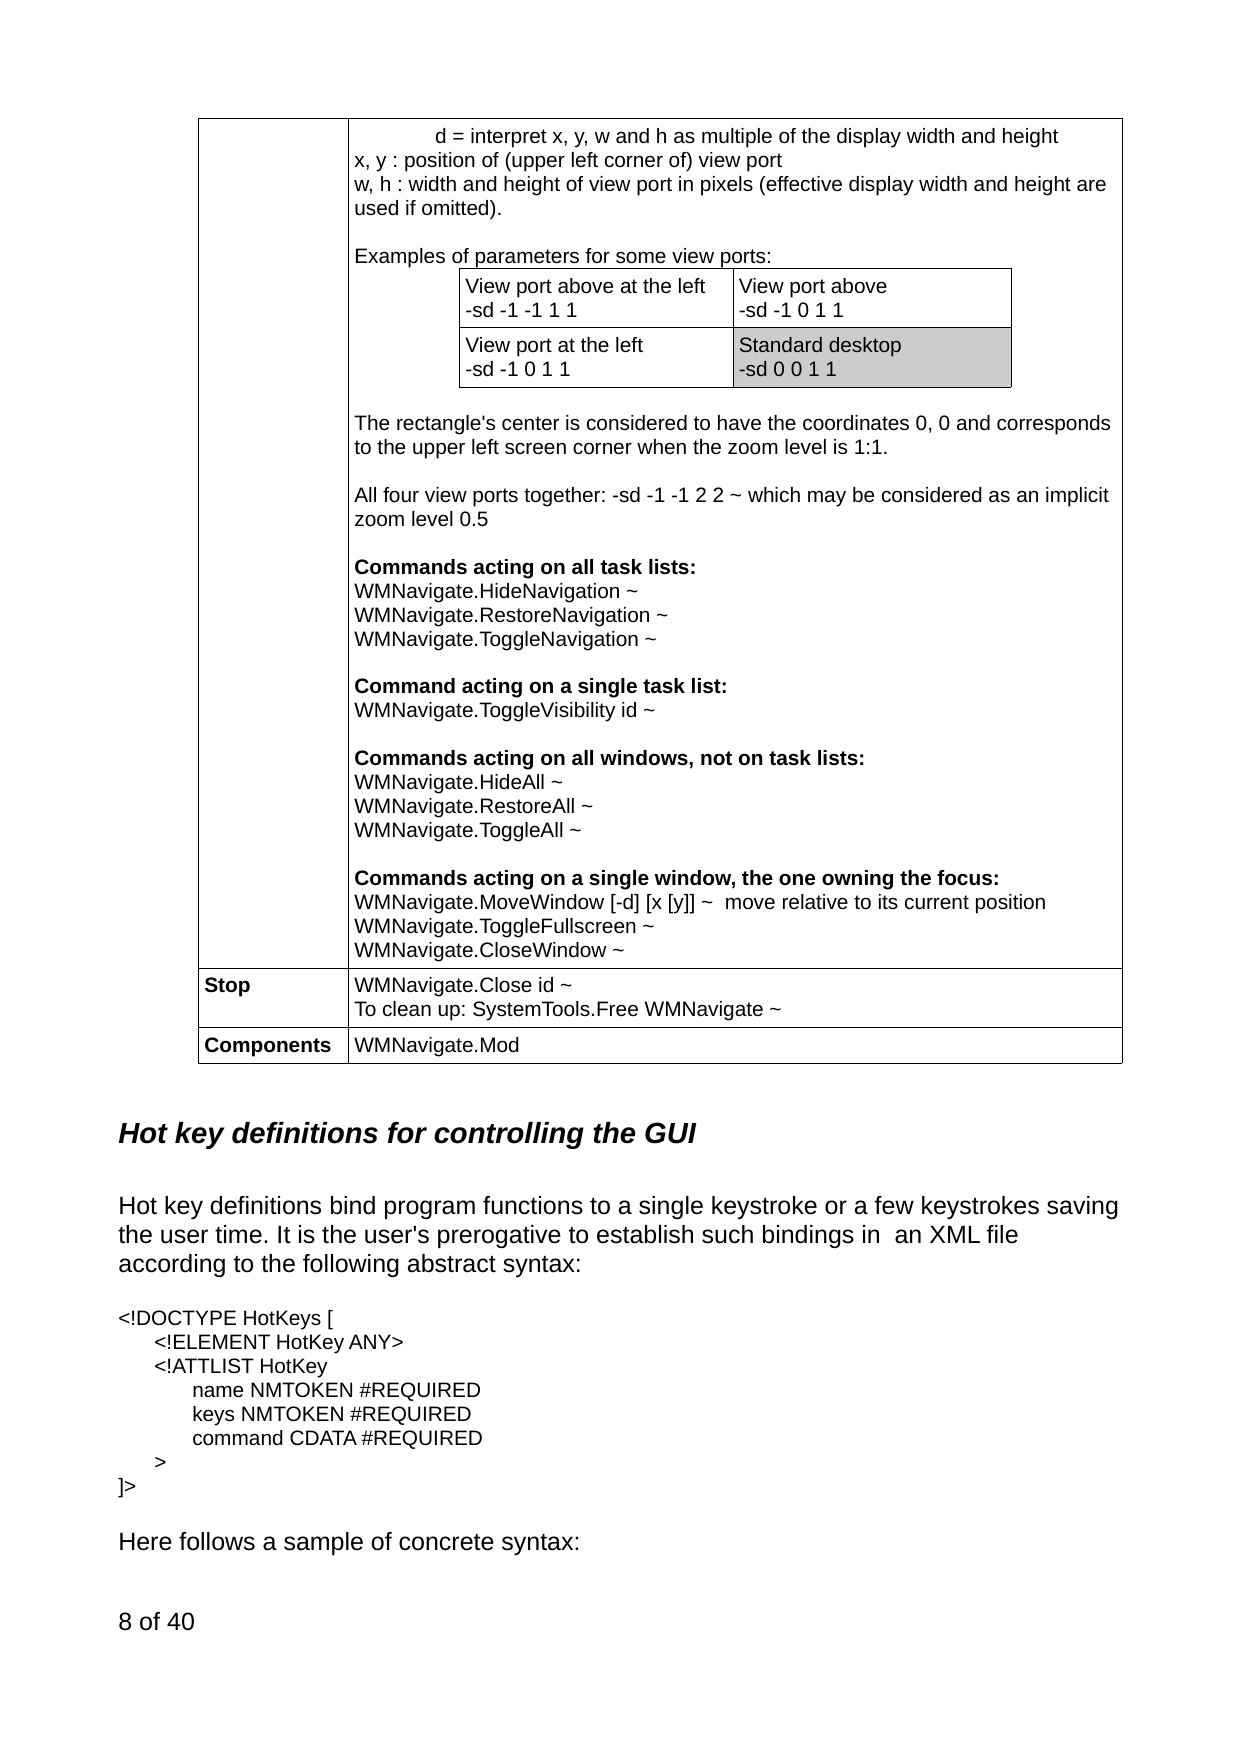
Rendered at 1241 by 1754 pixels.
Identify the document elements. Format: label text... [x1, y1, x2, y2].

table_cell [199, 119, 348, 967]
table_cell d = interpret x, y, w and h as multiple of the display width and height x, y : position of (upper left corner of) view port w, h : width and height of view port in pixels (effective display width and height are used if omitted). Examples of parameters for some view ports: The rectangle's center is considered to have the coordinates 0, 0 and corresponds to the upper left screen corner when the zoom level is 1:1. All four view ports together: -sd -1 -1 2 2 ~ which may be considered as an implicit zoom level 0.5 Commands acting on all task lists: WMNavigate.HideNavigation ~ WMNavigate.RestoreNavigation ~ WMNavigate.ToggleNavigation ~ Command acting on a single task list: WMNavigate.ToggleVisibility id ~ Commands acting on all windows, not on task lists: WMNavigate.HideAll ~ WMNavigate.RestoreAll ~ WMNavigate.ToggleAll ~ Commands acting on a single window, the one owning the focus: WMNavigate.MoveWindow [-d] [x [y]] ~ move relative to its current position WMNavigate.ToggleFullscreen ~ WMNavigate.CloseWindow ~ [349, 119, 1122, 967]
table_cell View port at the left -sd -1 0 1 1 [460, 328, 733, 387]
text Here follows a sample of concrete syntax: [118, 1527, 1122, 1555]
subtitle Hot key definitions for controlling the GUI [118, 1116, 1122, 1150]
text Hot key definitions bind program functions to a single keystroke or a few keystrokes saving the user time. It is the user's prerogative to establish such bindings in an XML file according to the following abstract syntax: [118, 1191, 1122, 1277]
table_cell Standard desktop -sd 0 0 1 1 [734, 328, 1011, 387]
text <!DOCTYPE HotKeys [ <!ELEMENT HotKey ANY> <!ATTLIST HotKey name NMTOKEN #REQUIRED keys NMTOKEN #REQUIRED command CDATA #REQUIRED > ]> [118, 1306, 1122, 1498]
table_header View port above at the left -sd -1 -1 1 1 [460, 269, 733, 327]
table_header View port above -sd -1 0 1 1 [734, 269, 1011, 327]
table_cell WMNavigate.Close id ~ To clean up: SystemTools.Free WMNavigate ~ [349, 969, 1122, 1027]
table_cell WMNavigate.Mod [349, 1028, 1122, 1062]
table_cell Components [199, 1028, 348, 1062]
table_cell Stop [199, 969, 348, 1027]
